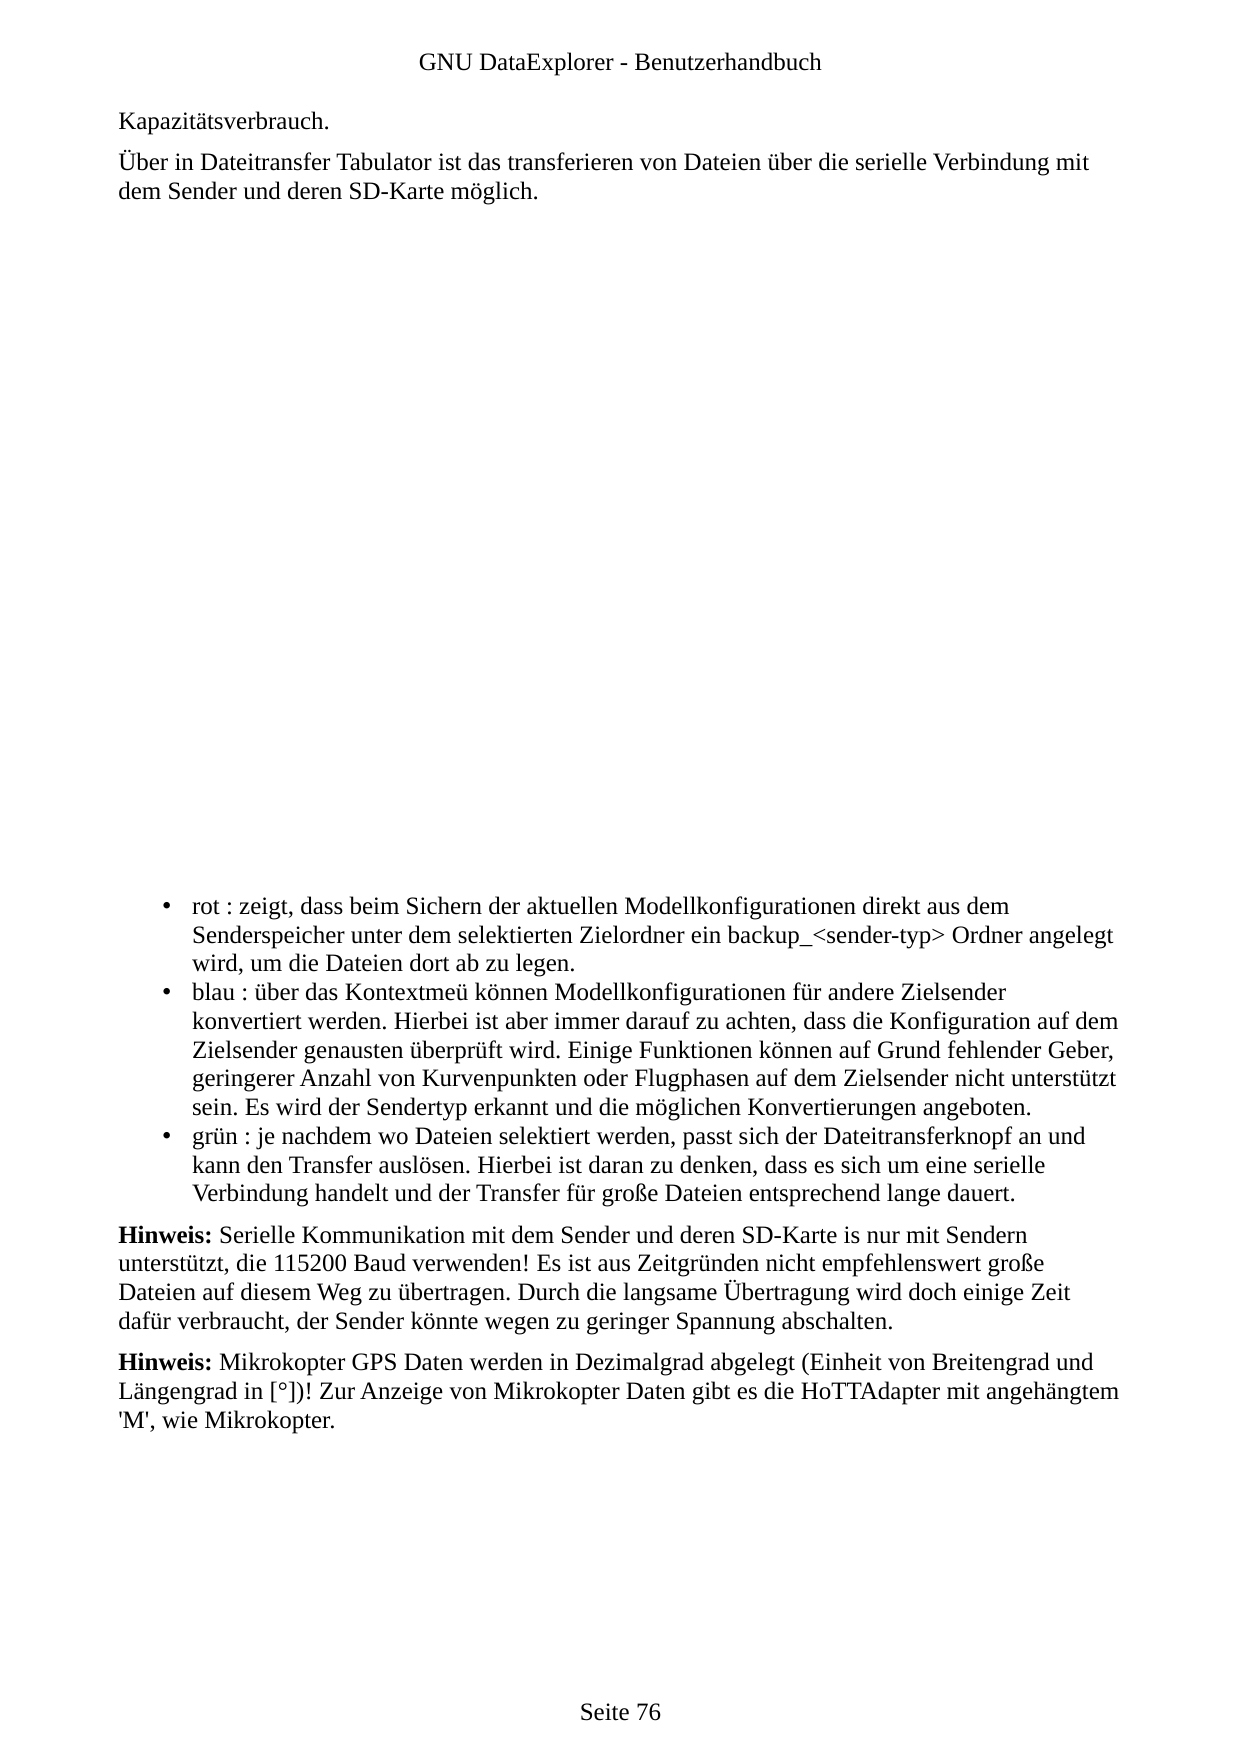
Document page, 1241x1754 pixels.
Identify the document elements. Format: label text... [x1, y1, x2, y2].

list rot : zeigt, dass beim Sichern der aktuellen Modellkonfigurationen direkt aus dem Senderspeicher unter dem selektierten Zielordner ein backup_<sender-typ> Ordner angelegt wird, um die Dateien dort ab zu legen. [162, 891, 1122, 977]
list blau : über das Kontextmeü können Modellkonfigurationen für andere Zielsender konvertiert werden. Hierbei ist aber immer darauf zu achten, dass die Konfiguration auf dem Zielsender genausten überprüft wird. Einige Funktionen können auf Grund fehlender Geber, geringerer Anzahl von Kurvenpunkten oder Flugphasen auf dem Zielsender nicht unterstützt sein. Es wird der Sendertyp erkannt und die möglichen Konvertierungen angeboten. [162, 977, 1122, 1121]
text Hinweis: Mikrokopter GPS Daten werden in Dezimalgrad abgelegt (Einheit von Breitengrad und Längengrad in [°])! Zur Anzeige von Mikrokopter Daten gibt es die HoTTAdapter mit angehängtem 'M', wie Mikrokopter. [118, 1347, 1122, 1433]
text Über in Dateitransfer Tabulator ist das transferieren von Dateien über die serielle Verbindung mit dem Sender und deren SD-Karte möglich. [118, 147, 1122, 205]
list grün : je nachdem wo Dateien selektiert werden, passt sich der Dateitransferknopf an und kann den Transfer auslösen. Hierbei ist daran zu denken, dass es sich um eine serielle Verbindung handelt und der Transfer für große Dateien entsprechend lange dauert. [162, 1121, 1122, 1207]
text Hinweis: Serielle Kommunikation mit dem Sender und deren SD-Karte is nur mit Sendern unterstützt, die 115200 Baud verwenden! Es ist aus Zeitgründen nicht empfehlenswert große Dateien auf diesem Weg zu übertragen. Durch die langsame Übertragung wird doch einige Zeit dafür verbraucht, der Sender könnte wegen zu geringer Spannung abschalten. [118, 1220, 1122, 1335]
text Kapazitätsverbrauch. [118, 106, 1122, 135]
